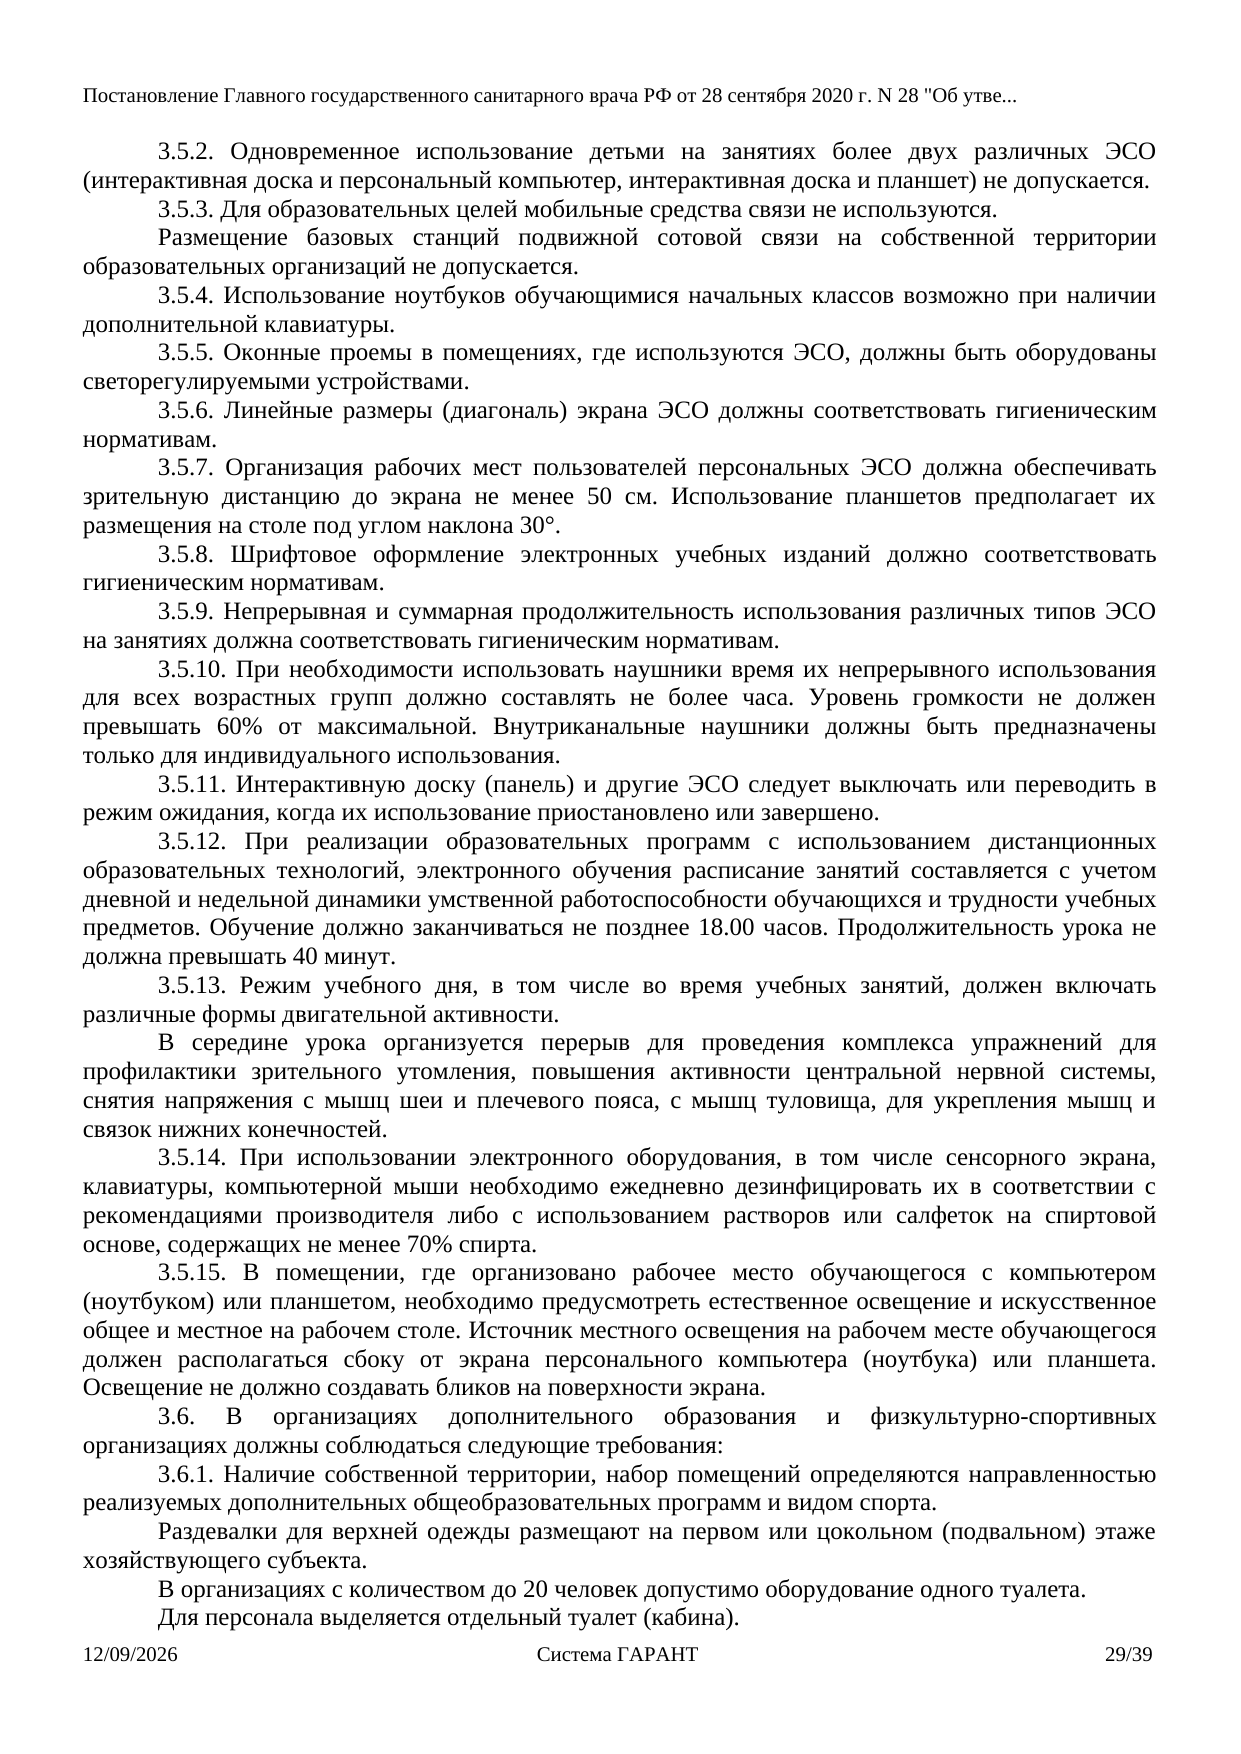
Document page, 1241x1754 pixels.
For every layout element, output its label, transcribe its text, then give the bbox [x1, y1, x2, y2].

text 3.5.6. Линейные размеры (диагональ) экрана ЭСО должны соответствовать гигиеническим нормативам. [83, 395, 1157, 452]
text В середине урока организуется перерыв для проведения комплекса упражнений для профилактики зрительного утомления, повышения активности центральной нервной системы, снятия напряжения с мышц шеи и плечевого пояса, с мышц туловища, для укрепления мышц и связок нижних конечностей. [83, 1027, 1157, 1142]
text 3.5.5. Оконные проемы в помещениях, где используются ЭСО, должны быть оборудованы светорегулируемыми устройствами. [83, 337, 1157, 395]
text 3.5.13. Режим учебного дня, в том числе во время учебных занятий, должен включать различные формы двигательной активности. [83, 970, 1157, 1027]
text В организациях с количеством до 20 человек допустимо оборудование одного туалета. [83, 1574, 1157, 1602]
text 3.5.9. Непрерывная и суммарная продолжительность использования различных типов ЭСО на занятиях должна соответствовать гигиеническим нормативам. [83, 596, 1157, 654]
text 3.5.7. Организация рабочих мест пользователей персональных ЭСО должна обеспечивать зрительную дистанцию до экрана не менее 50 см. Использование планшетов предполагает их размещения на столе под углом наклона 30°. [83, 452, 1157, 539]
text 3.5.2. Одновременное использование детьми на занятиях более двух различных ЭСО (интерактивная доска и персональный компьютер, интерактивная доска и планшет) не допускается. [83, 136, 1157, 194]
text 3.5.3. Для образовательных целей мобильные средства связи не используются. [83, 194, 1157, 222]
text 3.5.8. Шрифтовое оформление электронных учебных изданий должно соответствовать гигиеническим нормативам. [83, 539, 1157, 596]
text 3.5.14. При использовании электронного оборудования, в том числе сенсорного экрана, клавиатуры, компьютерной мыши необходимо ежедневно дезинфицировать их в соответствии с рекомендациями производителя либо с использованием растворов или салфеток на спиртовой основе, содержащих не менее 70% спирта. [83, 1142, 1157, 1257]
text Раздевалки для верхней одежды размещают на первом или цокольном (подвальном) этаже хозяйствующего субъекта. [83, 1516, 1157, 1574]
text 3.5.11. Интерактивную доску (панель) и другие ЭСО следует выключать или переводить в режим ожидания, когда их использование приостановлено или завершено. [83, 769, 1157, 826]
text 3.5.10. При необходимости использовать наушники время их непрерывного использования для всех возрастных групп должно составлять не более часа. Уровень громкости не должен превышать 60% от максимальной. Внутриканальные наушники должны быть предназначены только для индивидуального использования. [83, 654, 1157, 769]
text 3.5.15. В помещении, где организовано рабочее место обучающегося с компьютером (ноутбуком) или планшетом, необходимо предусмотреть естественное освещение и искусственное общее и местное на рабочем столе. Источник местного освещения на рабочем месте обучающегося должен располагаться сбоку от экрана персонального компьютера (ноутбука) или планшета. Освещение не должно создавать бликов на поверхности экрана. [83, 1257, 1157, 1401]
text 3.6. В организациях дополнительного образования и физкультурно-спортивных организациях должны соблюдаться следующие требования: [83, 1401, 1157, 1459]
text 3.6.1. Наличие собственной территории, набор помещений определяются направленностью реализуемых дополнительных общеобразовательных программ и видом спорта. [83, 1459, 1157, 1516]
text 3.5.4. Использование ноутбуков обучающимися начальных классов возможно при наличии дополнительной клавиатуры. [83, 280, 1157, 337]
text Для персонала выделяется отдельный туалет (кабина). [83, 1602, 1157, 1631]
text 3.5.12. При реализации образовательных программ с использованием дистанционных образовательных технологий, электронного обучения расписание занятий составляется с учетом дневной и недельной динамики умственной работоспособности обучающихся и трудности учебных предметов. Обучение должно заканчиваться не позднее 18.00 часов. Продолжительность урока не должна превышать 40 минут. [83, 826, 1157, 970]
text Размещение базовых станций подвижной сотовой связи на собственной территории образовательных организаций не допускается. [83, 222, 1157, 280]
